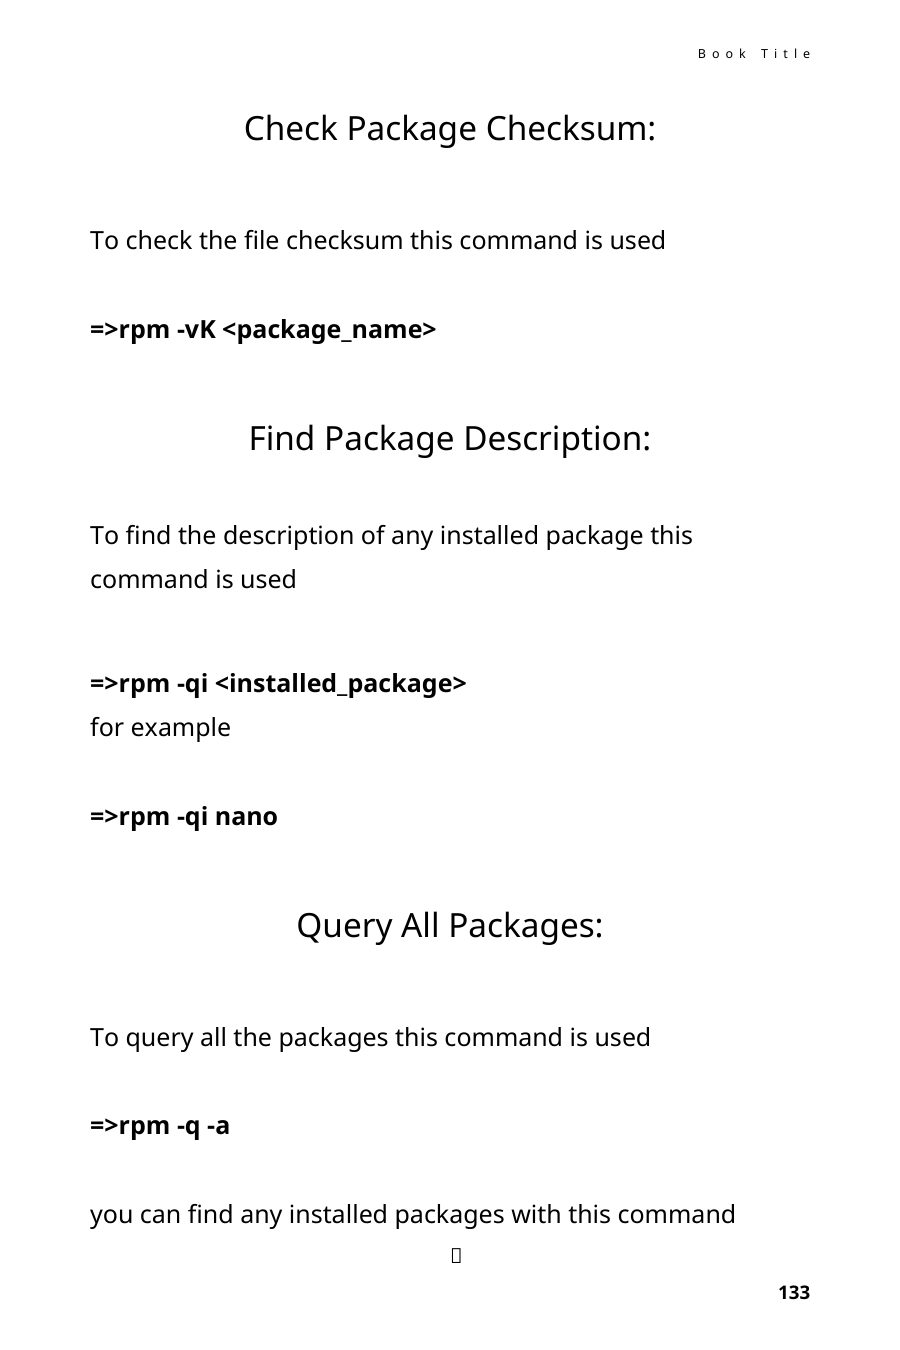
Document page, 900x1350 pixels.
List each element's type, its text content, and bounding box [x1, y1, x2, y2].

text you can find any installed packages with this command [90, 1196, 810, 1231]
text Find Package Description: [90, 415, 810, 460]
text for example [90, 710, 810, 744]
text To find the description of any installed package this command is used [90, 518, 810, 596]
text To query all the packages this command is used [90, 1019, 810, 1053]
text =>rpm -qi <installed_package> [90, 665, 810, 699]
text =>rpm -q -a [90, 1108, 810, 1142]
text Check Package Checksum: [90, 105, 810, 150]
text To check the file checksum this command is used [90, 223, 810, 257]
text Query All Packages: [90, 901, 810, 947]
text =>rpm -qi nano [90, 798, 810, 832]
text =>rpm -vK <package_name> [90, 311, 810, 346]
